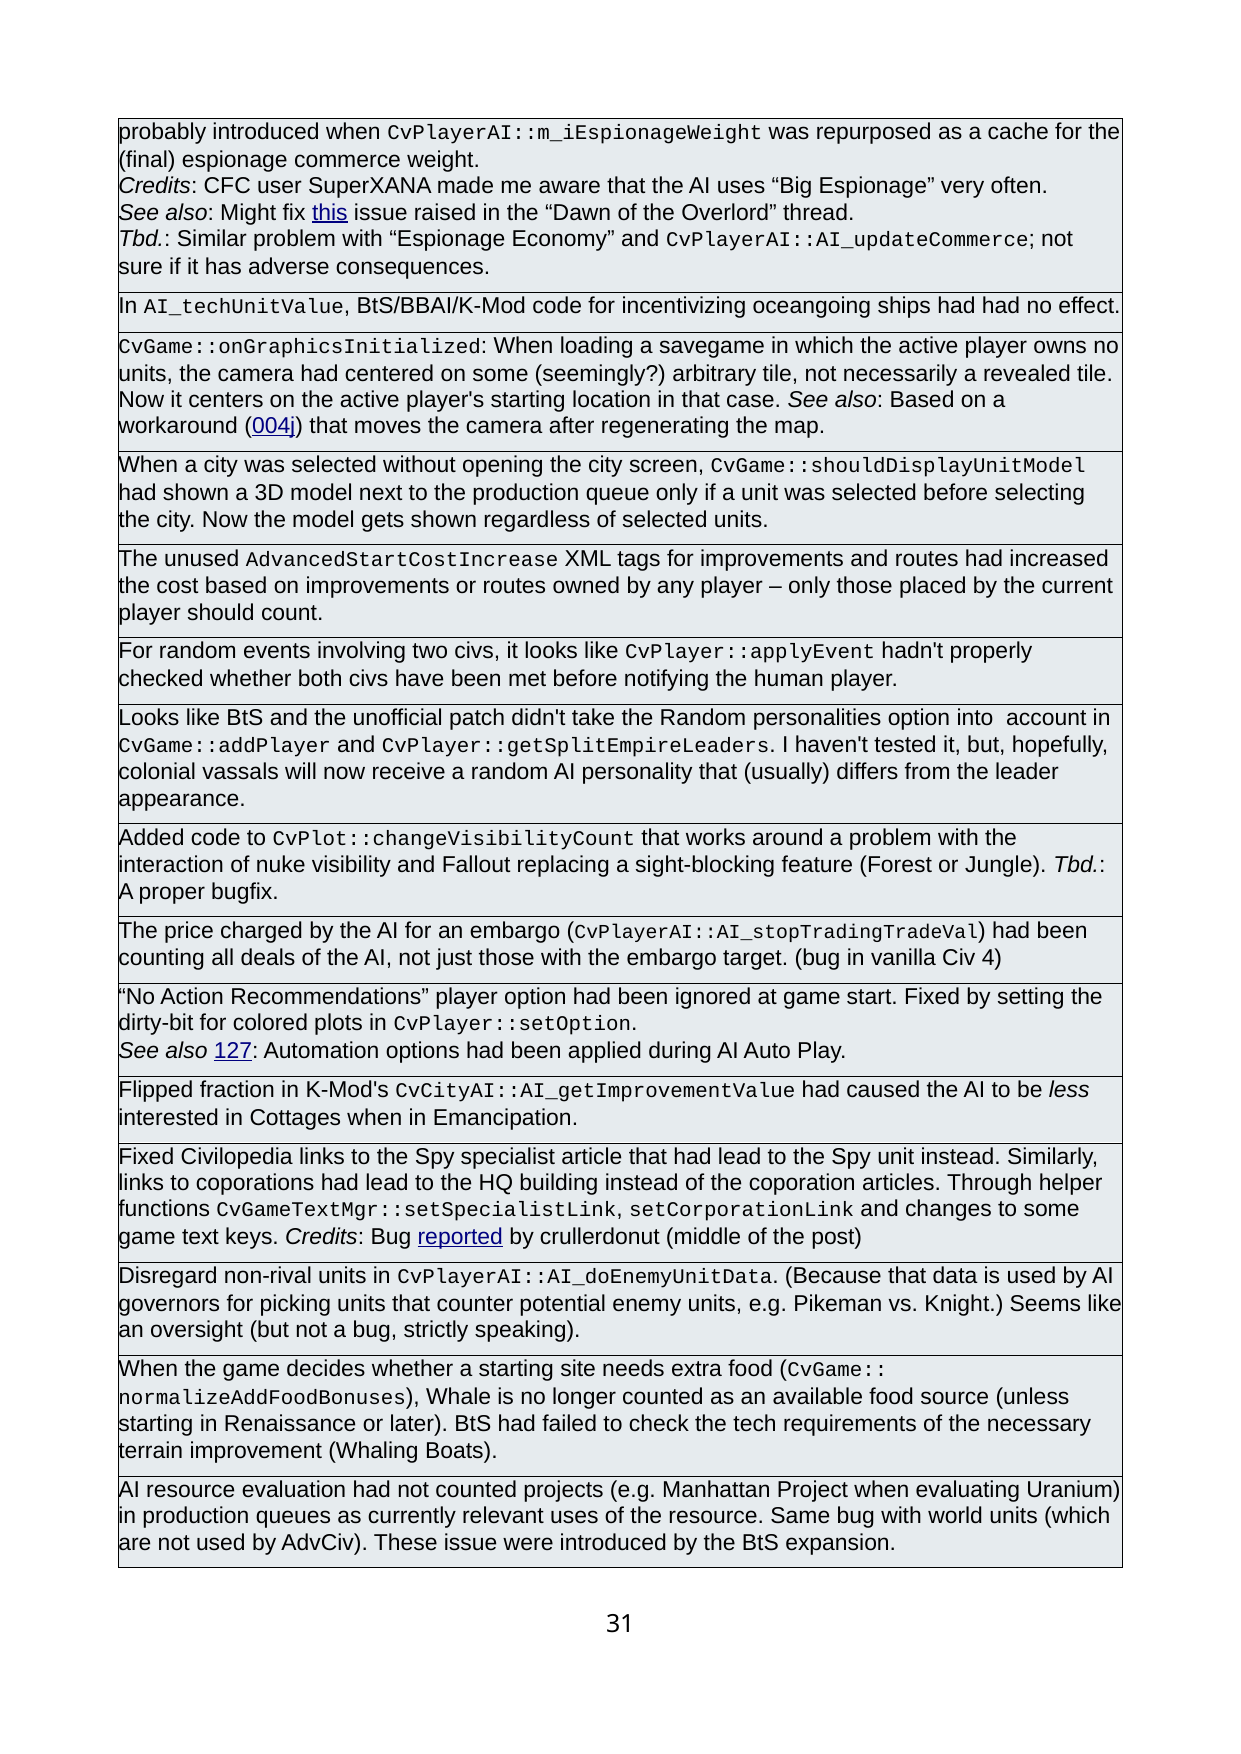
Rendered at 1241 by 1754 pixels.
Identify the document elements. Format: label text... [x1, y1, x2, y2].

table_cell When the game decides whether a starting site needs extra food (CvGame:: normalizeAddFoodBonuses), Whale is no longer counted as an available food source (unless starting in Renaissance or later). BtS had failed to check the tech requirements of the necessary terrain improvement (Whaling Boats). [119, 1356, 1122, 1476]
table_cell When a city was selected without opening the city screen, CvGame::shouldDisplayUnitModel had shown a 3D model next to the production queue only if a unit was selected before selecting the city. Now the model gets shown regardless of selected units. [119, 452, 1122, 544]
table_cell “No Action Recommendations” player option had been ignored at game start. Fixed by setting the dirty-bit for colored plots in CvPlayer::setOption. See also 127: Automation options had been applied during AI Auto Play. [119, 984, 1122, 1076]
table_cell Disregard non-rival units in CvPlayerAI::AI_doEnemyUnitData. (Because that data is used by AI governors for picking units that counter potential enemy units, e.g. Pikeman vs. Knight.) Seems like an oversight (but not a bug, strictly speaking). [119, 1263, 1122, 1355]
table_cell Looks like BtS and the unofficial patch didn't take the Random personalities option into account in CvGame::addPlayer and CvPlayer::getSplitEmpireLeaders. I haven't tested it, but, hopefully, colonial vassals will now receive a random AI personality that (usually) differs from the leader appearance. [119, 705, 1122, 823]
table_cell AI resource evaluation had not counted projects (e.g. Manhattan Project when evaluating Uranium) in production queues as currently relevant uses of the resource. Same bug with world units (which are not used by AdvCiv). These issue were introduced by the BtS expansion. [119, 1477, 1122, 1567]
table_cell For random events involving two civs, it looks like CvPlayer::applyEvent hadn't properly checked whether both civs have been met before notifying the human player. [119, 638, 1122, 704]
table_cell The unused AdvancedStartCostIncrease XML tags for improvements and routes had increased the cost based on improvements or routes owned by any player – only those placed by the current player should count. [119, 545, 1122, 637]
table_cell probably introduced when CvPlayerAI::m_iEspionageWeight was repurposed as a cache for the (final) espionage commerce weight. Credits: CFC user SuperXANA made me aware that the AI uses “Big Espionage” very often. See also: Might fix this issue raised in the “Dawn of the Overlord” thread. Tbd.: Similar problem with “Espionage Economy” and CvPlayerAI::AI_updateCommerce; not sure if it has adverse consequences. [119, 119, 1122, 292]
table_cell Added code to CvPlot::changeVisibilityCount that works around a problem with the interaction of nuke visibility and Fallout replacing a sight-blocking feature (Forest or Jungle). Tbd.: A proper bugfix. [119, 824, 1122, 916]
table_cell Flipped fraction in K-Mod's CvCityAI::AI_getImprovementValue had caused the AI to be less interested in Cottages when in Emancipation. [119, 1077, 1122, 1142]
table_cell CvGame::onGraphicsInitialized: When loading a savegame in which the active player owns no units, the camera had centered on some (seemingly?) arbitrary tile, not necessarily a revealed tile. Now it centers on the active player's starting location in that case. See also: Based on a workaround (004j) that moves the camera after regenerating the map. [119, 333, 1122, 451]
table_cell In AI_techUnitValue, BtS/BBAI/K-Mod code for incentivizing oceangoing ships had had no effect. [119, 293, 1122, 332]
table_cell Fixed Civilopedia links to the Spy specialist article that had lead to the Spy unit instead. Similarly, links to coporations had lead to the HQ building instead of the coporation articles. Through helper functions CvGameTextMgr::setSpecialistLink, setCorporationLink and changes to some game text keys. Credits: Bug reported by crullerdonut (middle of the post) [119, 1144, 1122, 1262]
table_cell The price charged by the AI for an embargo (CvPlayerAI::AI_stopTradingTradeVal) had been counting all deals of the AI, not just those with the embargo target. (bug in vanilla Civ 4) [119, 917, 1122, 983]
